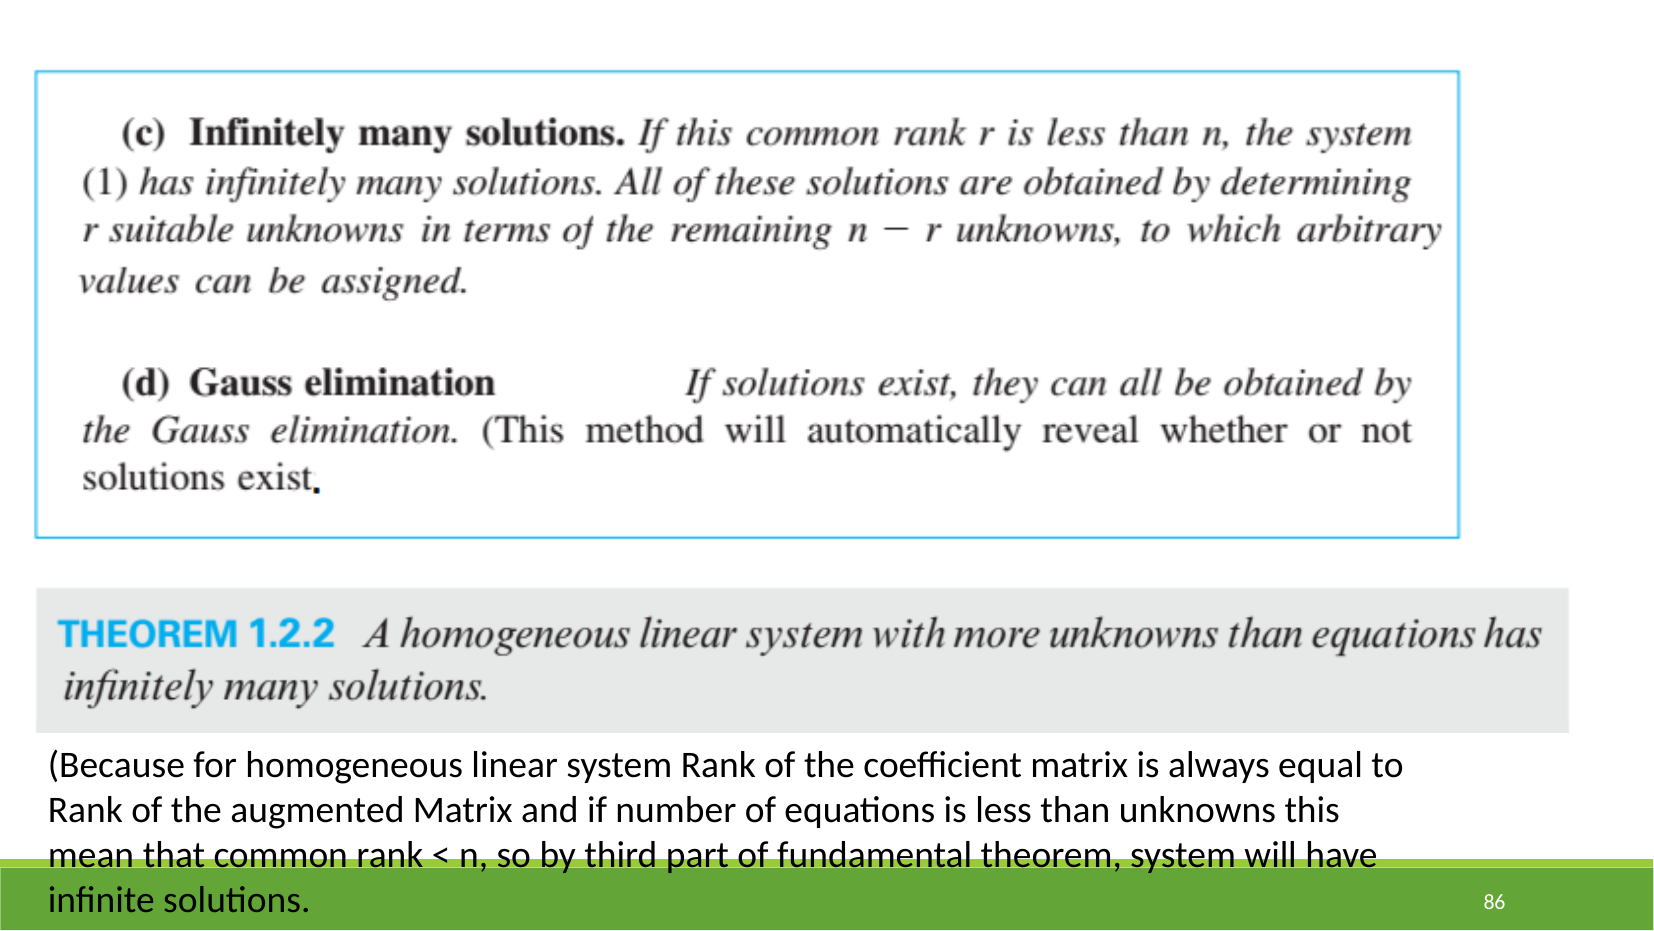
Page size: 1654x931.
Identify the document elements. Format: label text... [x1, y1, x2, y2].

slide_number [1439, 876, 1521, 926]
picture [19, 49, 1487, 557]
picture [33, 581, 1571, 733]
text_box (Because for homogeneous linear system Rank of the coefficient matrix is always equal to Rank of the augmented Matrix and if number of equations is less than unknowns this mean that common rank < n, so by third part of fundamental theorem, system will have infinite solutions. [33, 732, 1439, 927]
